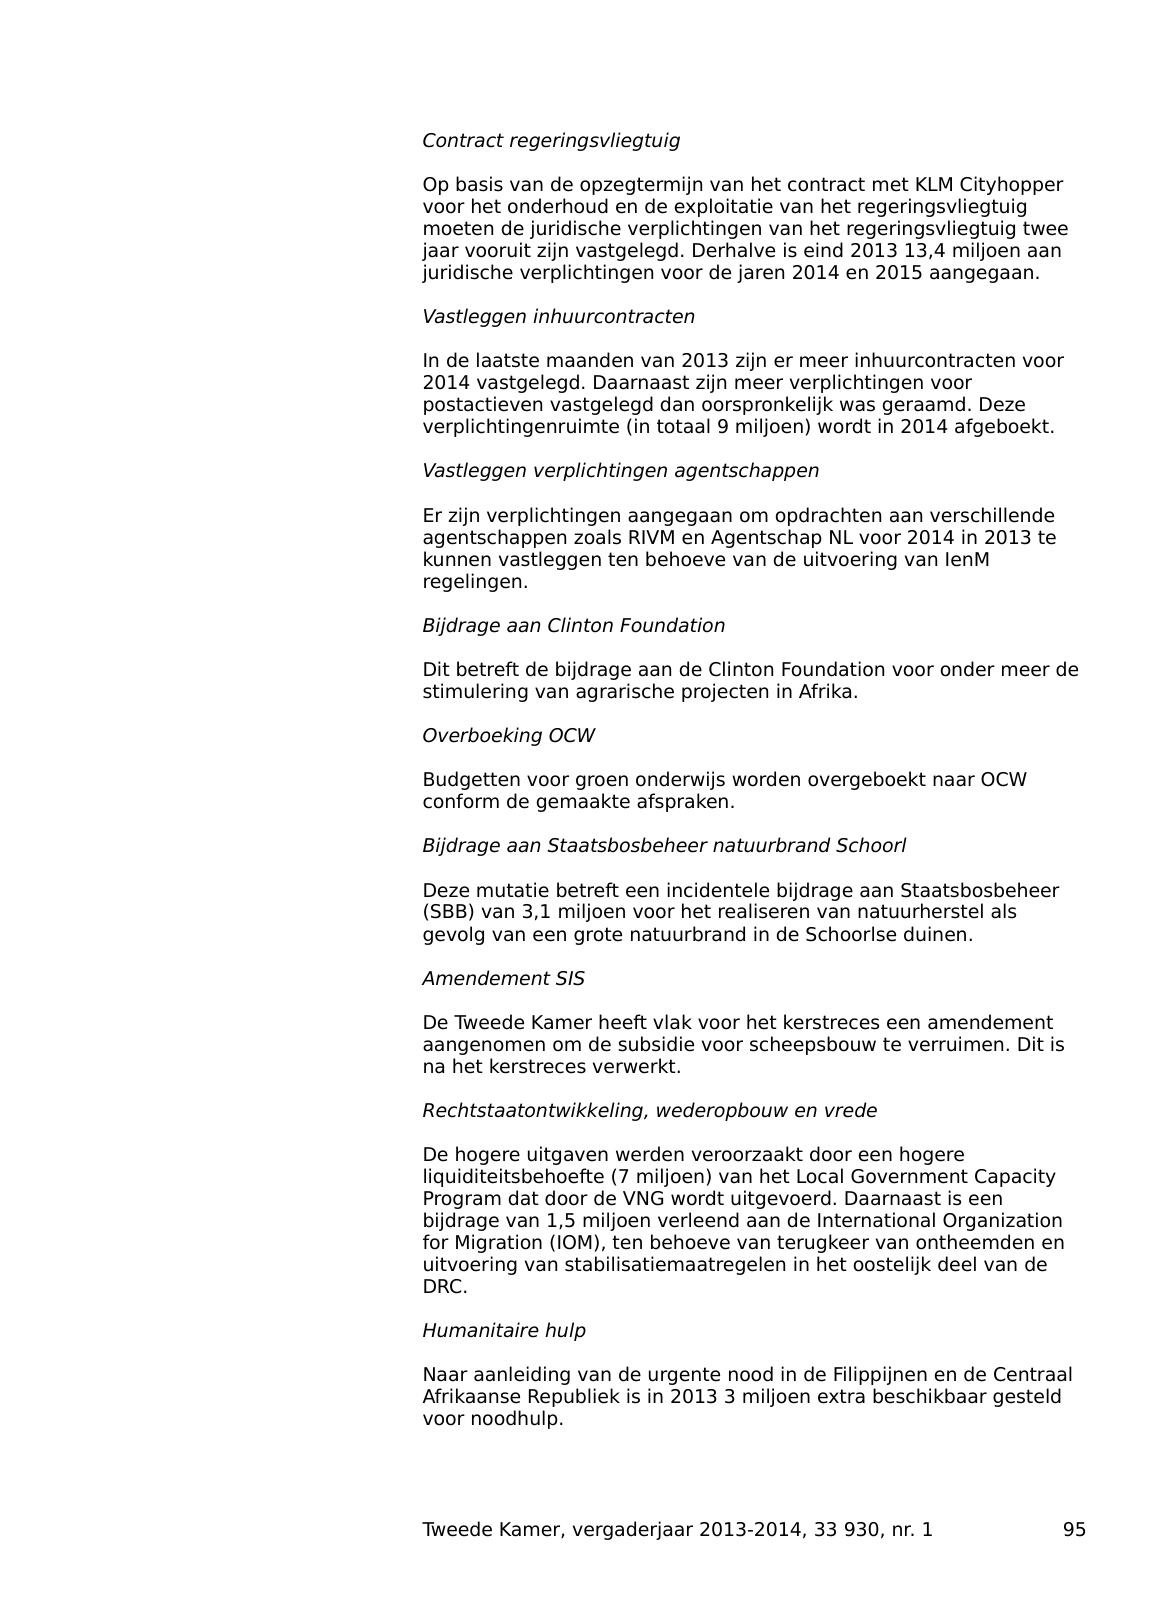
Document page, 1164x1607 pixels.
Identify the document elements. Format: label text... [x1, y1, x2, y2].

subtitle Bijdrage aan Clinton Foundation [422, 615, 1087, 637]
text Dit betreft de bijdrage aan de Clinton Foundation voor onder meer de stimulering van agrarische projecten in Afrika. [422, 659, 1087, 703]
text Op basis van de opzegtermijn van het contract met KLM Cityhopper voor het onderhoud en de exploitatie van het regeringsvliegtuig moeten de juridische verplichtingen van het regeringsvliegtuig twee jaar vooruit zijn vastgelegd. Derhalve is eind 2013 13,4 miljoen aan juridische verplichtingen voor de jaren 2014 en 2015 aangegaan. [422, 174, 1087, 284]
text Er zijn verplichtingen aangegaan om opdrachten aan verschillende agentschappen zoals RIVM en Agentschap NL voor 2014 in 2013 te kunnen vastleggen ten behoeve van de uitvoering van IenM regelingen. [422, 504, 1087, 592]
subtitle Vastleggen verplichtingen agentschappen [422, 460, 1087, 482]
text De hogere uitgaven werden veroorzaakt door een hogere liquiditeitsbehoefte (7 miljoen) van het Local Government Capacity Program dat door de VNG wordt uitgevoerd. Daarnaast is een bijdrage van 1,5 miljoen verleend aan de International Organization for Migration (IOM), ten behoeve van terugkeer van ontheemden en uitvoering van stabilisatiemaatregelen in het oostelijk deel van de DRC. [422, 1144, 1087, 1298]
subtitle Vastleggen inhuurcontracten [422, 306, 1087, 328]
subtitle Bijdrage aan Staatsbosbeheer natuurbrand Schoorl [422, 835, 1087, 857]
subtitle Contract regeringsvliegtuig [422, 130, 1087, 152]
subtitle Amendement SIS [422, 968, 1087, 989]
text Deze mutatie betreft een incidentele bijdrage aan Staatsbosbeheer (SBB) van 3,1 miljoen voor het realiseren van natuurherstel als gevolg van een grote natuurbrand in de Schoorlse duinen. [422, 879, 1087, 945]
text Budgetten voor groen onderwijs worden overgeboekt naar OCW conform de gemaakte afspraken. [422, 769, 1087, 813]
subtitle Humanitaire hulp [422, 1320, 1087, 1342]
text De Tweede Kamer heeft vlak voor het kerstreces een amendement aangenomen om de subsidie voor scheepsbouw te verruimen. Dit is na het kerstreces verwerkt. [422, 1012, 1087, 1078]
subtitle Rechtstaatontwikkeling, wederopbouw en vrede [422, 1100, 1087, 1122]
text Naar aanleiding van de urgente nood in de Filippijnen en de Centraal Afrikaanse Republiek is in 2013 3 miljoen extra beschikbaar gesteld voor noodhulp. [422, 1364, 1087, 1430]
subtitle Overboeking OCW [422, 725, 1087, 747]
text In de laatste maanden van 2013 zijn er meer inhuurcontracten voor 2014 vastgelegd. Daarnaast zijn meer verplichtingen voor postactieven vastgelegd dan oorspronkelijk was geraamd. Deze verplichtingenruimte (in totaal 9 miljoen) wordt in 2014 afgeboekt. [422, 350, 1087, 438]
